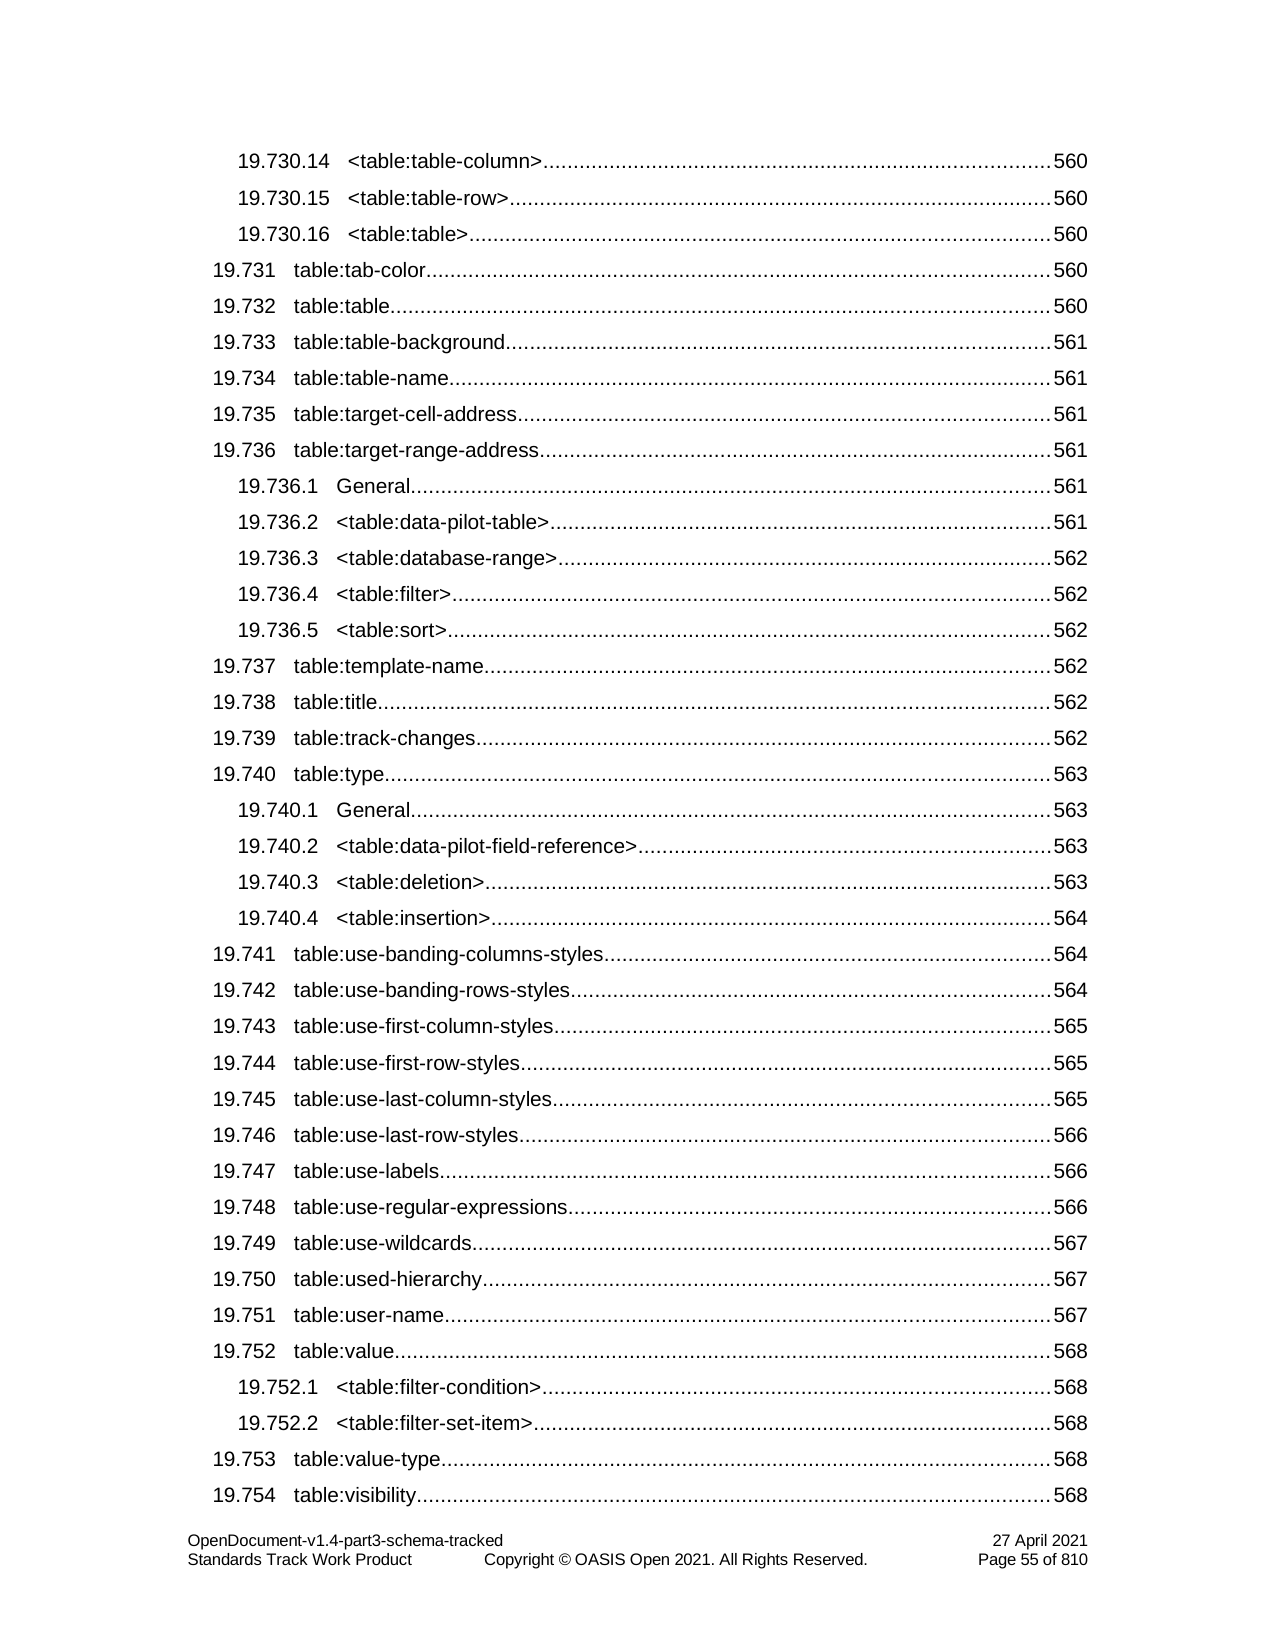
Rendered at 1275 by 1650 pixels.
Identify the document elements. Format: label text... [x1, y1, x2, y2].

text 19.736.5 <table:sort> 562 [237, 618, 1088, 642]
text 19.753 table:value-type 568 [212, 1447, 1088, 1471]
text 19.743 table:use-first-column-styles 565 [212, 1015, 1088, 1038]
text 19.752.1 <table:filter-condition> 568 [237, 1375, 1088, 1399]
text 19.740.1 General 563 [237, 799, 1088, 822]
text 19.733 table:table-background 561 [212, 330, 1088, 354]
text 19.747 table:use-labels 566 [212, 1159, 1088, 1183]
text 19.738 table:title 562 [212, 691, 1088, 714]
text 19.736.4 <table:filter> 562 [237, 582, 1088, 606]
text 19.736 table:target-range-address 561 [212, 438, 1088, 462]
text 19.750 table:used-hierarchy 567 [212, 1267, 1088, 1291]
text 19.736.1 General 561 [237, 474, 1088, 498]
text 19.734 table:table-name 561 [212, 366, 1088, 390]
text 19.740.4 <table:insertion> 564 [237, 907, 1088, 930]
text 19.746 table:use-last-row-styles 566 [212, 1123, 1088, 1147]
text 19.740.3 <table:deletion> 563 [237, 871, 1088, 894]
text 19.737 table:template-name 562 [212, 654, 1088, 678]
text 19.740.2 <table:data-pilot-field-reference> 563 [237, 835, 1088, 858]
text 19.741 table:use-banding-columns-styles 564 [212, 943, 1088, 966]
text 19.754 table:visibility 568 [212, 1483, 1088, 1507]
text 19.752.2 <table:filter-set-item> 568 [237, 1411, 1088, 1435]
text 19.742 table:use-banding-rows-styles 564 [212, 979, 1088, 1002]
text 19.744 table:use-first-row-styles 565 [212, 1051, 1088, 1074]
text 19.732 table:table 560 [212, 294, 1088, 318]
text 19.731 table:tab-color 560 [212, 258, 1088, 282]
text 19.740 table:type 563 [212, 763, 1088, 786]
text 19.730.14 <table:table-column> 560 [237, 150, 1088, 173]
text 19.739 table:track-changes 562 [212, 727, 1088, 750]
text 19.730.16 <table:table> 560 [237, 222, 1088, 246]
text 19.730.15 <table:table-row> 560 [237, 186, 1088, 209]
text 19.735 table:target-cell-address 561 [212, 402, 1088, 426]
text 19.736.3 <table:database-range> 562 [237, 546, 1088, 570]
text 19.745 table:use-last-column-styles 565 [212, 1087, 1088, 1111]
text 19.751 table:user-name 567 [212, 1303, 1088, 1327]
text 19.752 table:value 568 [212, 1339, 1088, 1363]
text 19.748 table:use-regular-expressions 566 [212, 1195, 1088, 1219]
text 19.749 table:use-wildcards 567 [212, 1231, 1088, 1255]
text 19.736.2 <table:data-pilot-table> 561 [237, 510, 1088, 534]
